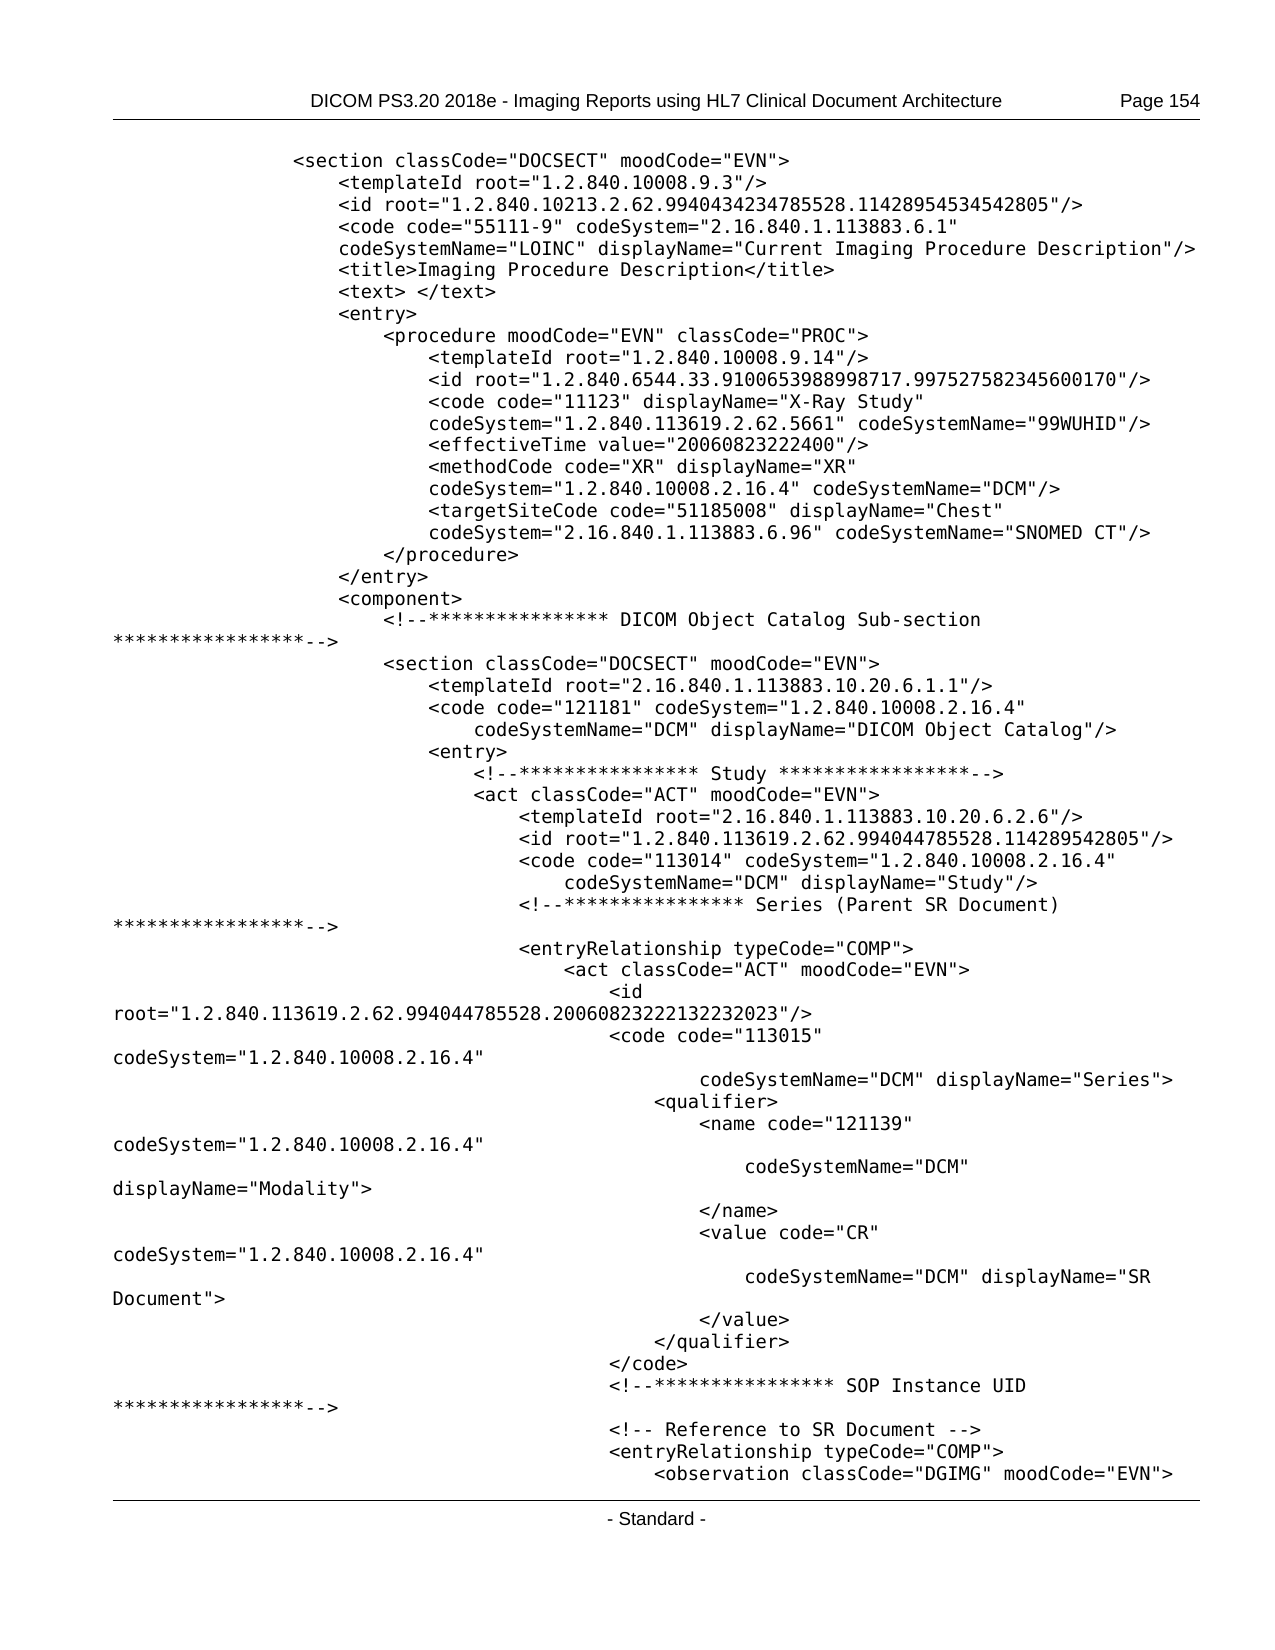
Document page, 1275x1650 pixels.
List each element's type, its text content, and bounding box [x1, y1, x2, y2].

text <section classCode="DOCSECT" moodCode="EVN"> <templateId root="1.2.840.10008.9.3"/> <id root="1.2.840.10213.2.62.9940434234785528.11428954534542805"/> <code code="55111-9" codeSystem="2.16.840.1.113883.6.1" codeSystemName="LOINC" displayName="Current Imaging Procedure Description"/> <title>Imaging Procedure Description</title> <text> </text> <entry> <procedure moodCode="EVN" classCode="PROC"> <templateId root="1.2.840.10008.9.14"/> <id root="1.2.840.6544.33.9100653988998717.997527582345600170"/> <code code="11123" displayName="X-Ray Study" codeSystem="1.2.840.113619.2.62.5661" codeSystemName="99WUHID"/> <effectiveTime value="20060823222400"/> <methodCode code="XR" displayName="XR" codeSystem="1.2.840.10008.2.16.4" codeSystemName="DCM"/> <targetSiteCode code="51185008" displayName="Chest" codeSystem="2.16.840.1.113883.6.96" codeSystemName="SNOMED CT"/> </procedure> </entry> <component> <!--**************** DICOM Object Catalog Sub-section *****************--> <section classCode="DOCSECT" moodCode="EVN"> <templateId root="2.16.840.1.113883.10.20.6.1.1"/> <code code="121181" codeSystem="1.2.840.10008.2.16.4" codeSystemName="DCM" displayName="DICOM Object Catalog"/> <entry> <!--**************** Study *****************--> <act classCode="ACT" moodCode="EVN"> <templateId root="2.16.840.1.113883.10.20.6.2.6"/> <id root="1.2.840.113619.2.62.994044785528.114289542805"/> <code code="113014" codeSystem="1.2.840.10008.2.16.4" codeSystemName="DCM" displayName="Study"/> <!--**************** Series (Parent SR Document) *****************--> <entryRelationship typeCode="COMP"> <act classCode="ACT" moodCode="EVN"> <id root="1.2.840.113619.2.62.994044785528.20060823222132232023"/> <code code="113015" codeSystem="1.2.840.10008.2.16.4" codeSystemName="DCM" displayName="Series"> <qualifier> <name code="121139" codeSystem="1.2.840.10008.2.16.4" codeSystemName="DCM" displayName="Modality"> </name> <value code="CR" codeSystem="1.2.840.10008.2.16.4" codeSystemName="DCM" displayName="SR Document"> </value> </qualifier> </code> <!--**************** SOP Instance UID *****************--> <!-- Reference to SR Document --> <entryRelationship typeCode="COMP"> <observation classCode="DGIMG" moodCode="EVN"> [112, 150, 1200, 1484]
